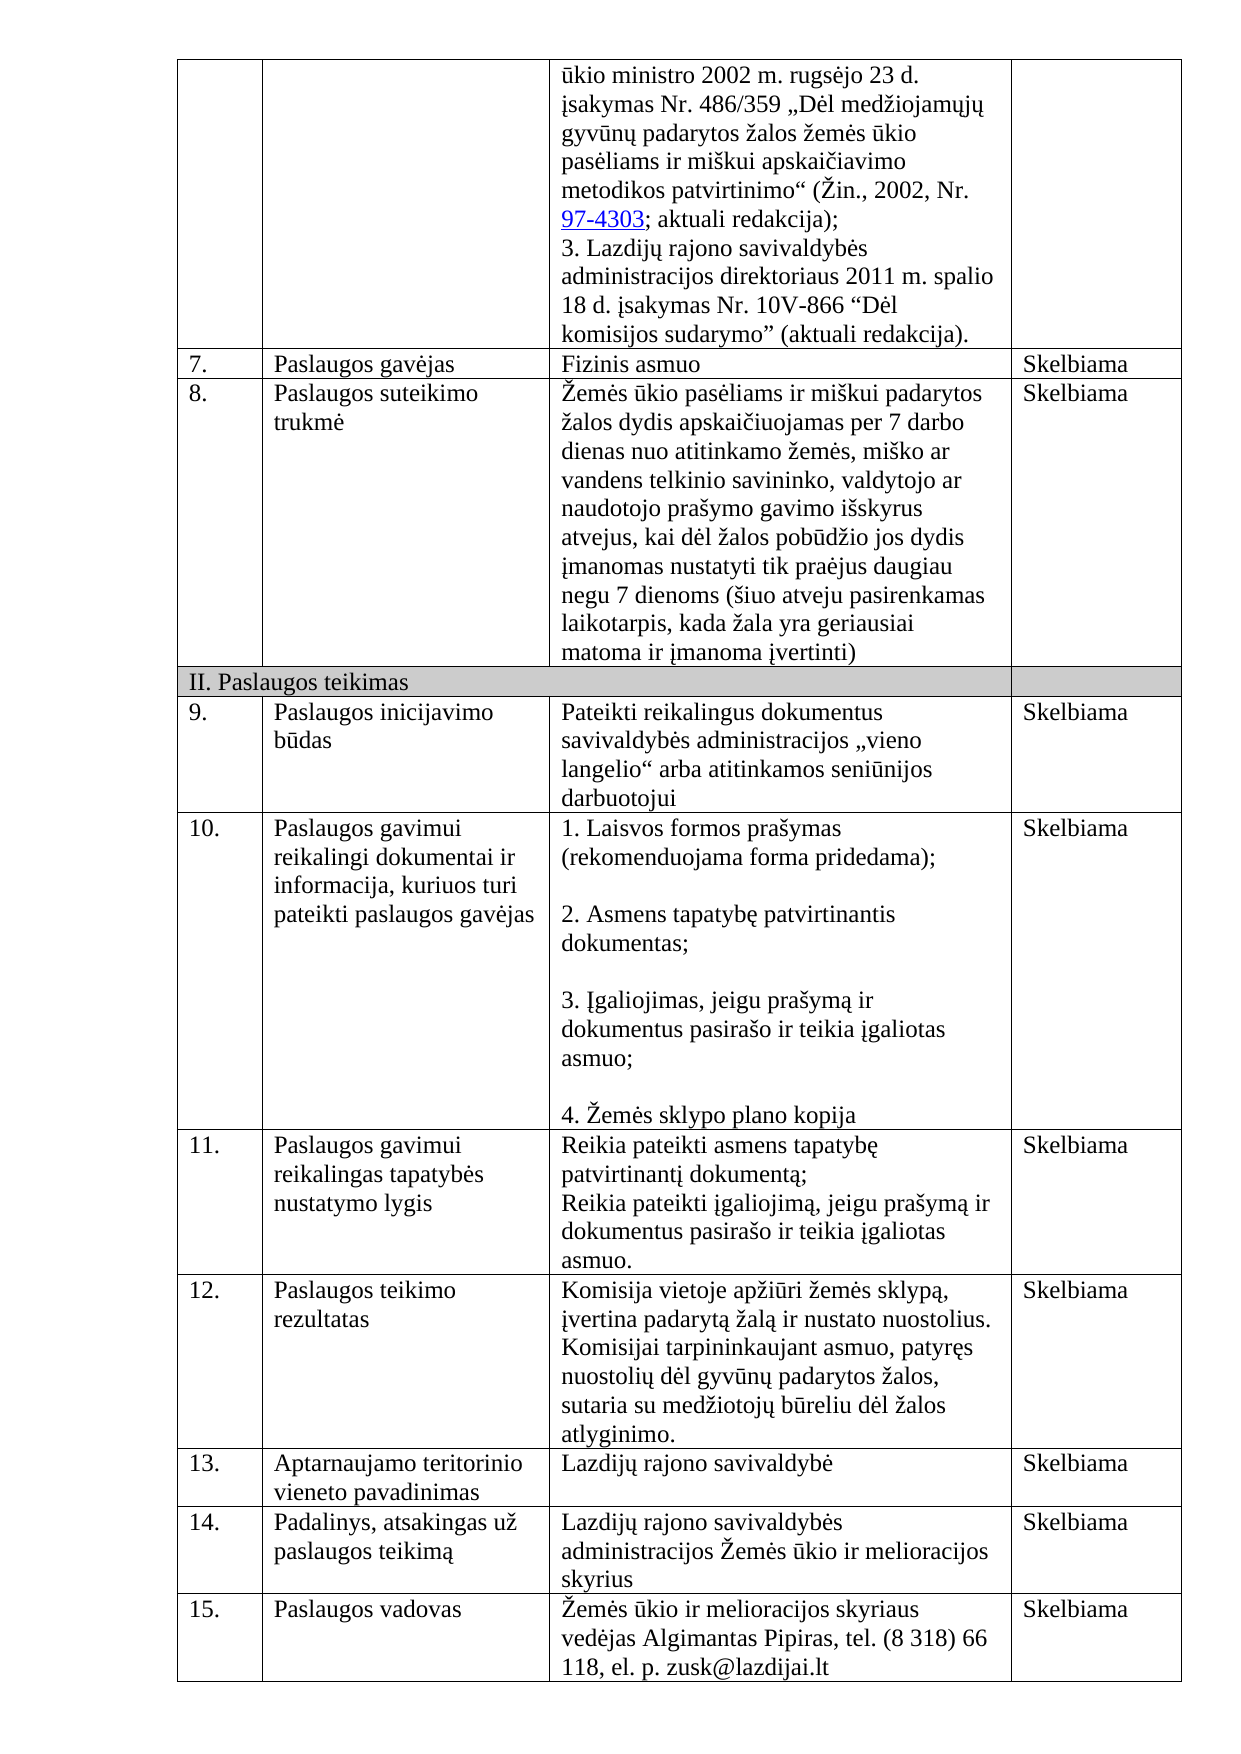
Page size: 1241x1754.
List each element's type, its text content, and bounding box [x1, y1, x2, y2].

table_cell 10. [178, 813, 262, 1129]
table_cell 9. [178, 697, 262, 812]
table_cell 8. [178, 379, 262, 666]
table_cell Lazdijų rajono savivaldybė [550, 1449, 1011, 1506]
table_cell 15. [178, 1594, 262, 1681]
table_cell [1012, 667, 1181, 696]
table_cell Skelbiama [1012, 1449, 1181, 1506]
table_cell Paslaugos gavėjas [263, 349, 549, 377]
table_cell Paslaugos vadovas [263, 1594, 549, 1681]
table_cell Skelbiama [1012, 813, 1181, 1129]
table_cell Skelbiama [1012, 1275, 1181, 1447]
table_cell Skelbiama [1012, 1507, 1181, 1593]
table_cell Paslaugos teikimo rezultatas [263, 1275, 549, 1447]
table_cell ūkio ministro 2002 m. rugsėjo 23 d. įsakymas Nr. 486/359 „Dėl medžiojamųjų gyvūnų padarytos žalos žemės ūkio pasėliams ir miškui apskaičiavimo metodikos patvirtinimo“ (Žin., 2002, Nr. 97-4303; aktuali redakcija); 3. Lazdijų rajono savivaldybės administracijos direktoriaus 2011 m. spalio 18 d. įsakymas Nr. 10V-866 “Dėl komisijos sudarymo” (aktuali redakcija). [550, 60, 1011, 348]
table_cell 12. [178, 1275, 262, 1447]
table_cell Paslaugos gavimui reikalingas tapatybės nustatymo lygis [263, 1130, 549, 1274]
table_cell Paslaugos suteikimo trukmė [263, 379, 549, 666]
table_cell Pateikti reikalingus dokumentus savivaldybės administracijos „vieno langelio“ arba atitinkamos seniūnijos darbuotojui [550, 697, 1011, 812]
table_cell Žemės ūkio ir melioracijos skyriaus vedėjas Algimantas Pipiras, tel. (8 318) 66 118, el. p. zusk@lazdijai.lt [550, 1594, 1011, 1681]
table_cell 11. [178, 1130, 262, 1274]
table_cell Lazdijų rajono savivaldybės administracijos Žemės ūkio ir melioracijos skyrius [550, 1507, 1011, 1593]
table_cell Žemės ūkio pasėliams ir miškui padarytos žalos dydis apskaičiuojamas per 7 darbo dienas nuo atitinkamo žemės, miško ar vandens telkinio savininko, valdytojo ar naudotojo prašymo gavimo išskyrus atvejus, kai dėl žalos pobūdžio jos dydis įmanomas nustatyti tik praėjus daugiau negu 7 dienoms (šiuo atveju pasirenkamas laikotarpis, kada žala yra geriausiai matoma ir įmanoma įvertinti) [550, 379, 1011, 666]
table_cell II. Paslaugos teikimas [178, 667, 1011, 696]
table_cell 13. [178, 1449, 262, 1506]
table_cell [263, 60, 549, 348]
table_cell Fizinis asmuo [550, 349, 1011, 377]
table_cell Skelbiama [1012, 349, 1181, 377]
table_cell Padalinys, atsakingas už paslaugos teikimą [263, 1507, 549, 1593]
table_cell Skelbiama [1012, 1130, 1181, 1274]
table_cell Skelbiama [1012, 379, 1181, 666]
table_cell Reikia pateikti asmens tapatybę patvirtinantį dokumentą; Reikia pateikti įgaliojimą, jeigu prašymą ir dokumentus pasirašo ir teikia įgaliotas asmuo. [550, 1130, 1011, 1274]
table_cell [178, 60, 262, 348]
table_cell Skelbiama [1012, 1594, 1181, 1681]
table_cell [1012, 60, 1181, 348]
table_cell Paslaugos gavimui reikalingi dokumentai ir informacija, kuriuos turi pateikti paslaugos gavėjas [263, 813, 549, 1129]
table_cell Komisija vietoje apžiūri žemės sklypą, įvertina padarytą žalą ir nustato nuostolius. Komisijai tarpininkaujant asmuo, patyręs nuostolių dėl gyvūnų padarytos žalos, sutaria su medžiotojų būreliu dėl žalos atlyginimo. [550, 1275, 1011, 1447]
table_cell 1. Laisvos formos prašymas (rekomenduojama forma pridedama); 2. Asmens tapatybę patvirtinantis dokumentas; 3. Įgaliojimas, jeigu prašymą ir dokumentus pasirašo ir teikia įgaliotas asmuo; 4. Žemės sklypo plano kopija [550, 813, 1011, 1129]
table_cell Paslaugos inicijavimo būdas [263, 697, 549, 812]
table_cell Skelbiama [1012, 697, 1181, 812]
table_cell Aptarnaujamo teritorinio vieneto pavadinimas [263, 1449, 549, 1506]
table_cell 7. [178, 349, 262, 377]
table_cell 14. [178, 1507, 262, 1593]
